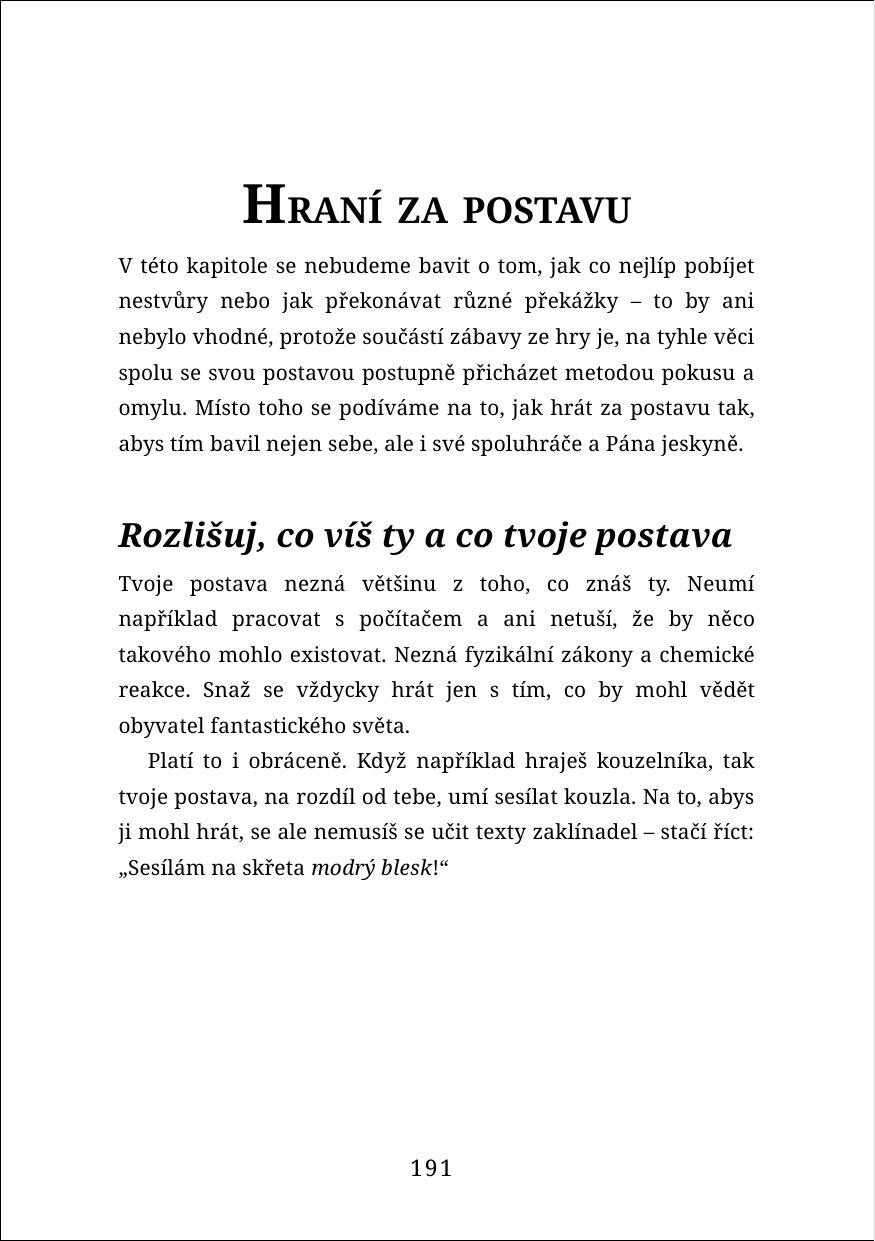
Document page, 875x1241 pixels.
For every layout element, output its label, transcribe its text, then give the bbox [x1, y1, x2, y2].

subtitle Rozlišuj, co víš ty a co tvoje postava [118, 511, 756, 557]
subtitle Hraní za postavu [118, 166, 756, 239]
text V této kapitole se nebudeme bavit o tom, jak co nejlíp pobíjet nestvůry nebo jak překonávat různé překážky – to by ani nebylo vhodné, protože součástí zábavy ze hry je, na tyhle věci spolu se svou postavou postupně přicházet metodou pokusu a omylu. Místo toho se podíváme na to, jak hrát za postavu tak, abys tím bavil nejen sebe, ale i své spoluhráče a Pána jeskyně. [118, 251, 756, 457]
text Tvoje postava nezná většinu z toho, co znáš ty. Neumí například pracovat s počítačem a ani netuší, že by něco takového mohlo existovat. Nezná fyzikální zákony a chemické reakce. Snaž se vždycky hrát jen s tím, co by mohl vědět obyvatel fantastického světa. Platí to i obráceně. Když například hraješ kouzelníka, tak tvoje postava, na rozdíl od tebe, umí sesílat kouzla. Na to, abys ji mohl hrát, se ale nemusíš se učit texty zaklínadel – stačí říct: „Sesílám na skřeta modrý blesk!“ [118, 569, 756, 881]
